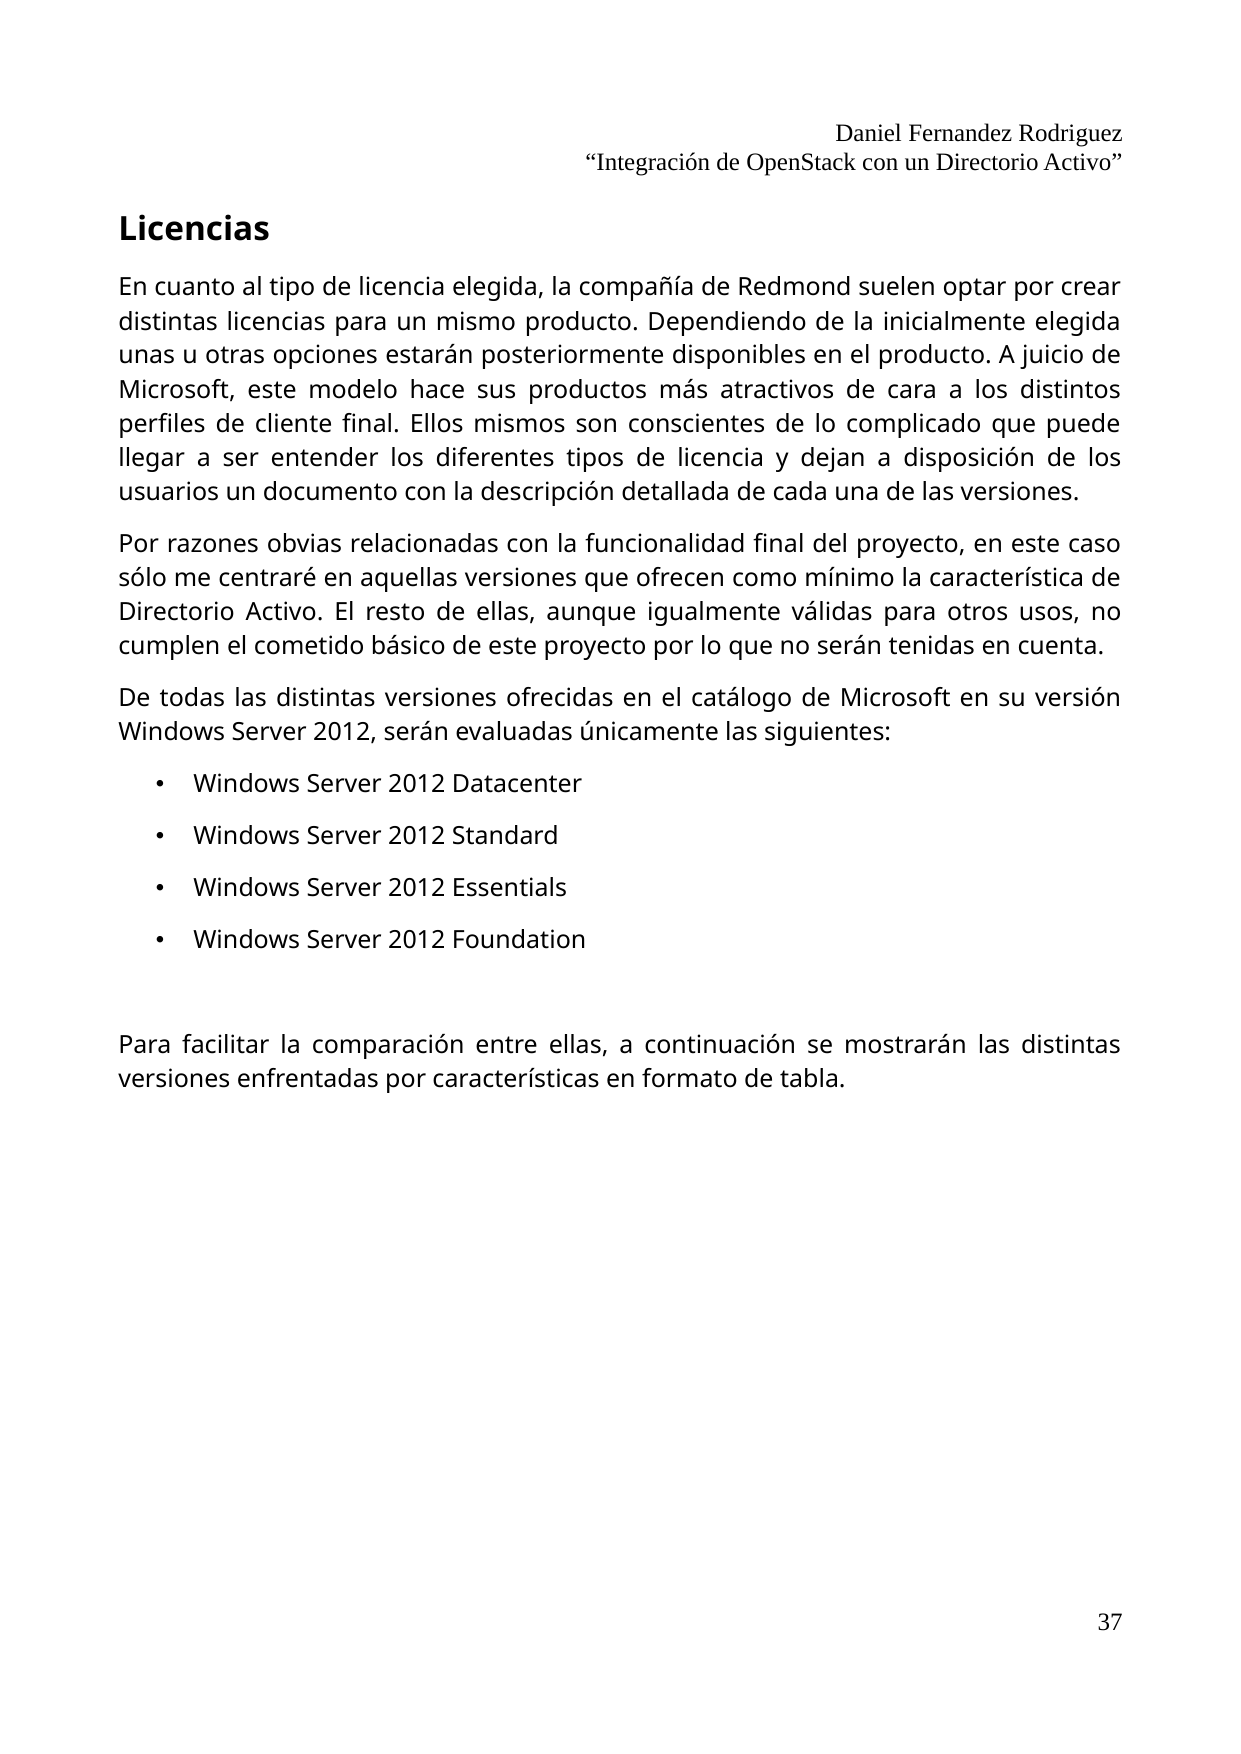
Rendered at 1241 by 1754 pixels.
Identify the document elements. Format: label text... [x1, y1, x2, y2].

text Para facilitar la comparación entre ellas, a continuación se mostrarán las distintas versiones enfrentadas por características en formato de tabla. [118, 1026, 1122, 1094]
text Por razones obvias relacionadas con la funcionalidad final del proyecto, en este caso sólo me centraré en aquellas versiones que ofrecen como mínimo la característica de Directorio Activo. El resto de ellas, aunque igualmente válidas para otros usos, no cumplen el cometido básico de este proyecto por lo que no serán tenidas en cuenta. [118, 526, 1122, 662]
list Windows Server 2012 Essentials [156, 870, 1122, 904]
list Windows Server 2012 Datacenter [156, 766, 1122, 800]
text En cuanto al tipo de licencia elegida, la compañía de Redmond suelen optar por crear distintas licencias para un mismo producto. Dependiendo de la inicialmente elegida unas u otras opciones estarán posteriormente disponibles en el producto. A juicio de Microsoft, este modelo hace sus productos más atractivos de cara a los distintos perfiles de cliente final. Ellos mismos son conscientes de lo complicado que puede llegar a ser entender los diferentes tipos de licencia y dejan a disposición de los usuarios un documento con la descripción detallada de cada una de las versiones. [118, 269, 1122, 507]
subtitle Licencias [118, 205, 1122, 251]
text De todas las distintas versiones ofrecidas en el catálogo de Microsoft en su versión Windows Server 2012, serán evaluadas únicamente las siguientes: [118, 680, 1122, 748]
list Windows Server 2012 Foundation [156, 922, 1122, 956]
list Windows Server 2012 Standard [156, 818, 1122, 852]
